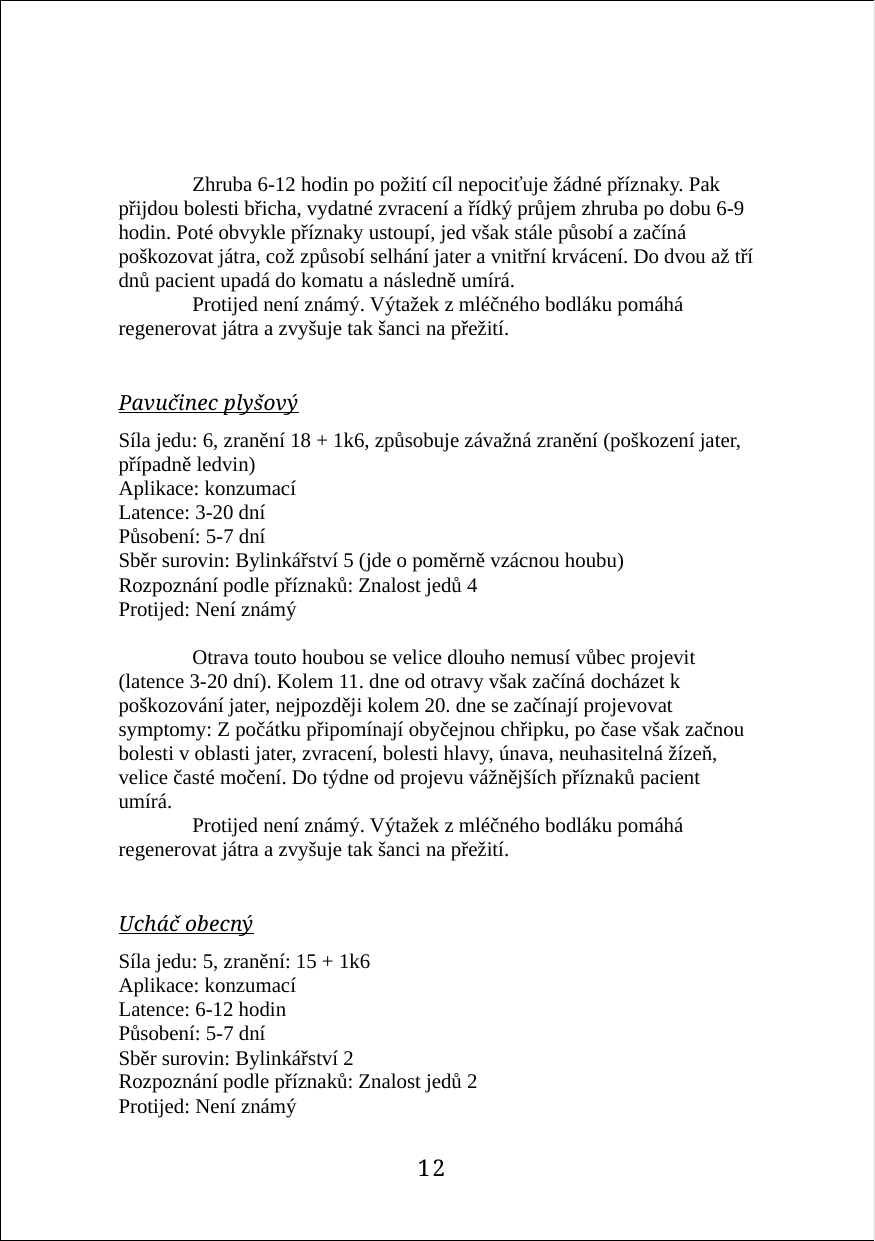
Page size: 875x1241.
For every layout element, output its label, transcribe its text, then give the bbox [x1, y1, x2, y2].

text Zhruba 6-12 hodin po požití cíl nepociťuje žádné příznaky. Pak přijdou bolesti břicha, vydatné zvracení a řídký průjem zhruba po dobu 6-9 hodin. Poté obvykle příznaky ustoupí, jed však stále působí a začíná poškozovat játra, což způsobí selhání jater a vnitřní krvácení. Do dvou až tří dnů pacient upadá do komatu a následně umírá. [118, 172, 756, 292]
text Rozpoznání podle příznaků: Znalost jedů 4 [118, 572, 756, 597]
text Aplikace: konzumací [118, 973, 756, 997]
text Sběr surovin: Bylinkářství 2 [118, 1045, 756, 1069]
text Otrava touto houbou se velice dlouho nemusí vůbec projevit (latence 3-20 dní). Kolem 11. dne od otravy však začíná docházet k poškozování jater, nejpozději kolem 20. dne se začínají projevovat symptomy: Z počátku připomínají obyčejnou chřipku, po čase však začnou bolesti v oblasti jater, zvracení, bolesti hlavy, únava, neuhasitelná žízeň, velice časté močení. Do týdne od projevu vážnějších příznaků pacient umírá. [118, 645, 756, 813]
text Působení: 5-7 dní [118, 1021, 756, 1045]
text Latence: 3-20 dní [118, 500, 756, 524]
text Sběr surovin: Bylinkářství 5 (jde o poměrně vzácnou houbu) [118, 548, 756, 572]
text Protijed není známý. Výtažek z mléčného bodláku pomáhá regenerovat játra a zvyšuje tak šanci na přežití. [118, 813, 756, 861]
text Aplikace: konzumací [118, 476, 756, 500]
subtitle Ucháč obecný [118, 909, 756, 937]
subtitle Pavučinec plyšový [118, 388, 756, 416]
text Rozpoznání podle příznaků: Znalost jedů 2 [118, 1069, 756, 1093]
text Latence: 6-12 hodin [118, 997, 756, 1021]
text Protijed není známý. Výtažek z mléčného bodláku pomáhá regenerovat játra a zvyšuje tak šanci na přežití. [118, 292, 756, 340]
text Protijed: Není známý [118, 597, 756, 621]
text Síla jedu: 6, zranění 18 + 1k6, způsobuje závažná zranění (poškození jater, případně ledvin) [118, 428, 756, 476]
text Síla jedu: 5, zranění: 15 + 1k6 [118, 949, 756, 973]
text Působení: 5-7 dní [118, 524, 756, 548]
text Protijed: Není známý [118, 1093, 756, 1118]
